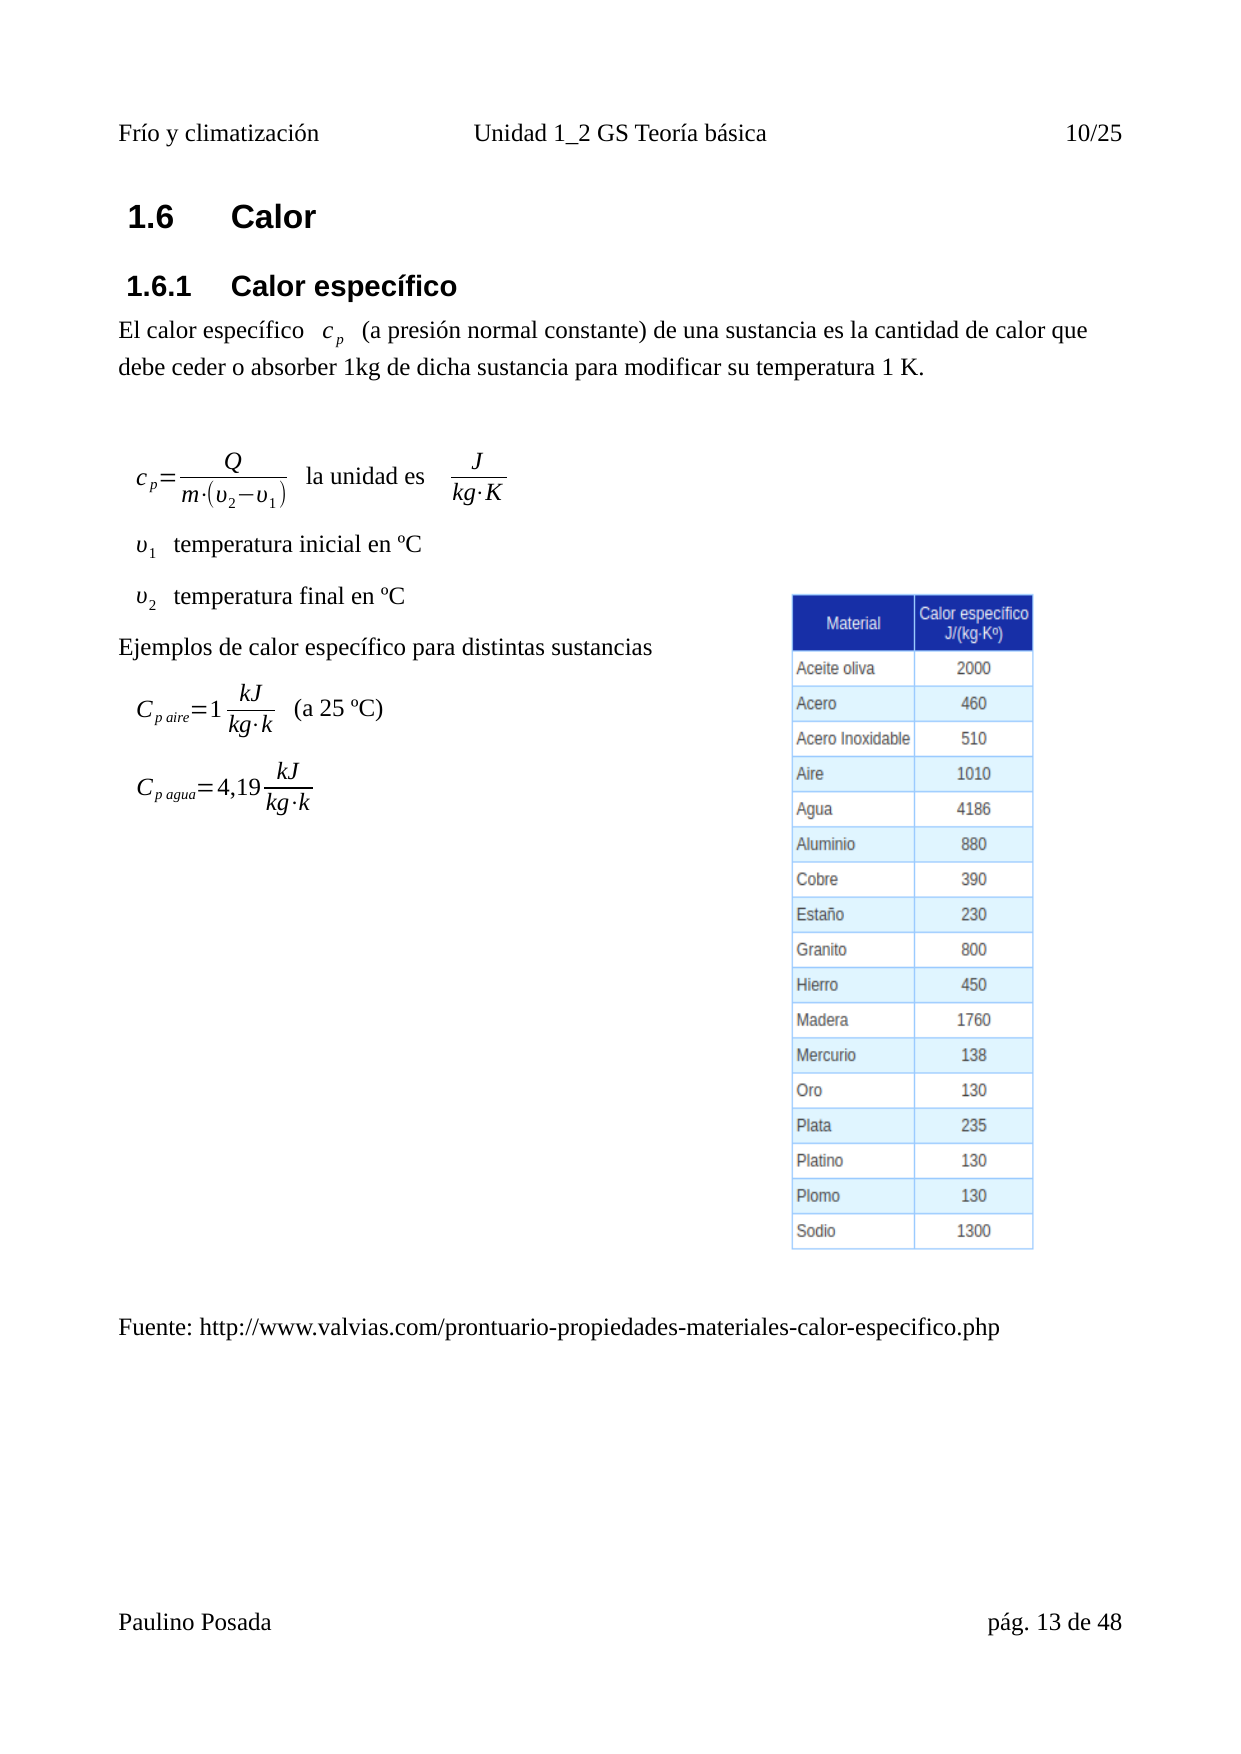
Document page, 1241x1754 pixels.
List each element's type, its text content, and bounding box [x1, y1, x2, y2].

text (a 25 ºC) [118, 680, 788, 739]
text la unidad es [118, 447, 1122, 511]
text temperatura inicial en ºC [118, 529, 1122, 562]
text Fuente: http://www.valvias.com/prontuario-propiedades-materiales-calor-especifico.php [118, 1312, 1122, 1340]
text El calor específico(a presión normal constante) de una sustancia es la cantidad de calor que debe ceder o absorber 1kg de dicha sustancia para modificar su temperatura 1 K. [118, 315, 1122, 381]
subtitle Calor [118, 197, 1122, 236]
text temperatura final en ºC [118, 581, 1122, 613]
text [1040, 680, 1122, 739]
picture [788, 590, 1040, 1261]
text Ejemplos de calor específico para distintas sustancias [118, 632, 788, 661]
subtitle Calor específico [118, 269, 1122, 303]
text [1040, 632, 1122, 661]
